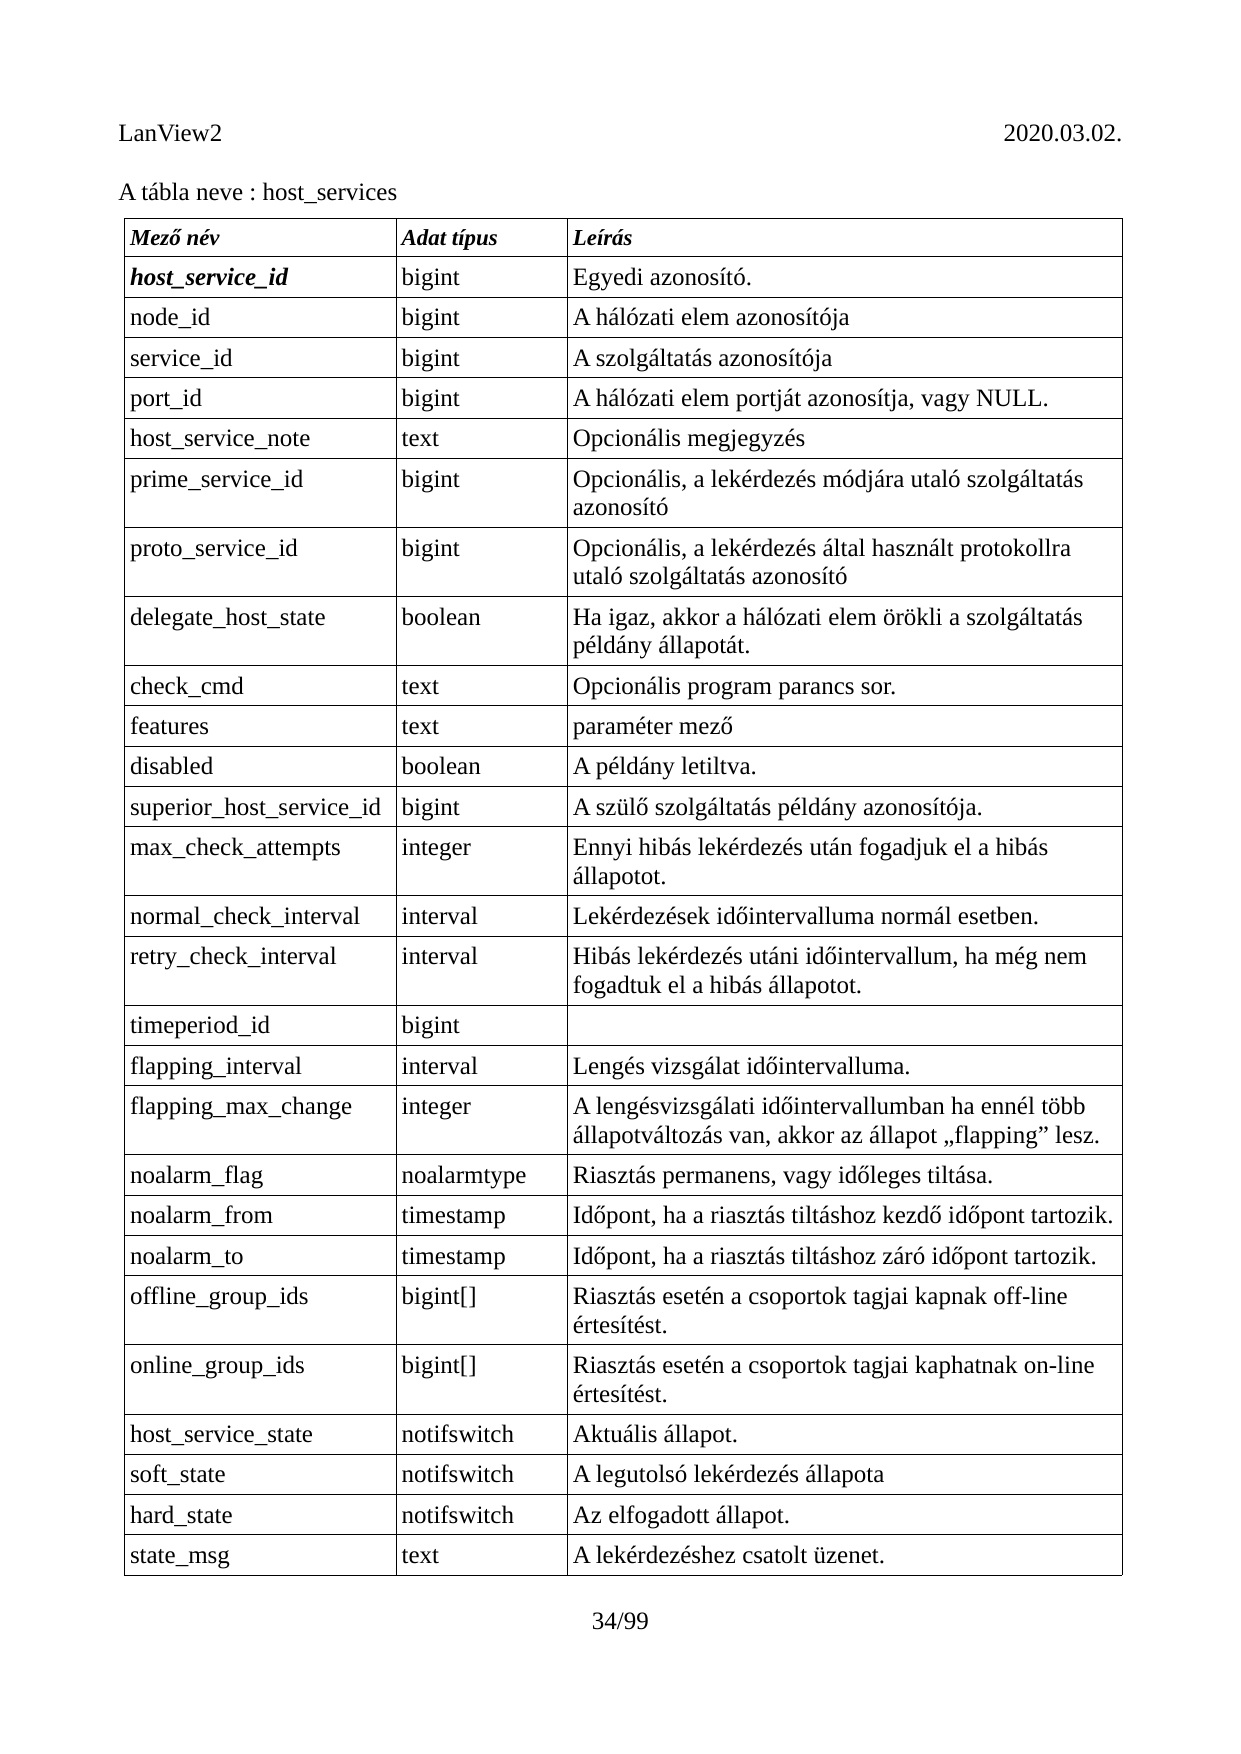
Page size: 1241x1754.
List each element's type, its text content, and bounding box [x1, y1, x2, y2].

table_cell Riasztás esetén a csoportok tagjai kaphatnak on-line értesítést. [568, 1345, 1122, 1413]
table_cell check_cmd [125, 666, 396, 705]
table_cell interval [397, 1046, 567, 1085]
table_cell A hálózati elem portját azonosítja, vagy NULL. [568, 378, 1122, 417]
table_cell disabled [125, 747, 396, 786]
table_cell notifswitch [397, 1495, 567, 1534]
table_cell proto_service_id [125, 528, 396, 596]
table_cell flapping_max_change [125, 1086, 396, 1154]
table_cell Egyedi azonosító. [568, 257, 1122, 297]
table_cell A szülő szolgáltatás példány azonosítója. [568, 787, 1122, 826]
table_cell Riasztás permanens, vagy időleges tiltása. [568, 1155, 1122, 1195]
table_cell notifswitch [397, 1455, 567, 1494]
table_cell timeperiod_id [125, 1006, 396, 1045]
table_cell max_check_attempts [125, 827, 396, 895]
table_cell bigint [397, 459, 567, 527]
table_cell A lekérdezéshez csatolt üzenet. [568, 1535, 1122, 1575]
table_cell text [397, 1535, 567, 1575]
table_cell retry_check_interval [125, 937, 396, 1005]
table_cell paraméter mező [568, 706, 1122, 746]
table_cell online_group_ids [125, 1345, 396, 1413]
table_cell node_id [125, 298, 396, 337]
table_cell boolean [397, 597, 567, 665]
table_cell noalarm_to [125, 1236, 396, 1275]
table_cell text [397, 706, 567, 746]
table_cell Opcionális megjegyzés [568, 419, 1122, 458]
table_cell normal_check_interval [125, 896, 396, 936]
table_cell hard_state [125, 1495, 396, 1534]
table_cell A szolgáltatás azonosítója [568, 338, 1122, 377]
table_cell flapping_interval [125, 1046, 396, 1085]
table_cell bigint [397, 528, 567, 596]
table_cell Lengés vizsgálat időintervalluma. [568, 1046, 1122, 1085]
table_cell A legutolsó lekérdezés állapota [568, 1455, 1122, 1494]
table_cell A hálózati elem azonosítója [568, 298, 1122, 337]
table_header Mező név [125, 219, 396, 256]
table_cell bigint[] [397, 1345, 567, 1413]
table_cell Ennyi hibás lekérdezés után fogadjuk el a hibás állapotot. [568, 827, 1122, 895]
table_cell superior_host_service_id [125, 787, 396, 826]
table_cell bigint [397, 1006, 567, 1045]
table_cell Lekérdezések időintervalluma normál esetben. [568, 896, 1122, 936]
table_cell bigint[] [397, 1276, 567, 1344]
table_cell features [125, 706, 396, 746]
table_cell timestamp [397, 1196, 567, 1235]
table_cell Az elfogadott állapot. [568, 1495, 1122, 1534]
table_cell notifswitch [397, 1415, 567, 1454]
table_cell A példány letiltva. [568, 747, 1122, 786]
table_cell Hibás lekérdezés utáni időintervallum, ha még nem fogadtuk el a hibás állapotot. [568, 937, 1122, 1005]
table_cell noalarmtype [397, 1155, 567, 1195]
table_cell text [397, 419, 567, 458]
table_cell Időpont, ha a riasztás tiltáshoz záró időpont tartozik. [568, 1236, 1122, 1275]
table_cell Riasztás esetén a csoportok tagjai kapnak off-line értesítést. [568, 1276, 1122, 1344]
table_cell soft_state [125, 1455, 396, 1494]
table_cell boolean [397, 747, 567, 786]
table_cell host_service_state [125, 1415, 396, 1454]
table_cell timestamp [397, 1236, 567, 1275]
table_cell Opcionális, a lekérdezés módjára utaló szolgáltatás azonosító [568, 459, 1122, 527]
table_cell noalarm_from [125, 1196, 396, 1235]
table_cell interval [397, 896, 567, 936]
table_cell integer [397, 827, 567, 895]
table_cell Opcionális program parancs sor. [568, 666, 1122, 705]
table_cell delegate_host_state [125, 597, 396, 665]
table_cell bigint [397, 338, 567, 377]
table_cell host_service_note [125, 419, 396, 458]
table_cell interval [397, 937, 567, 1005]
table_cell host_service_id [125, 257, 396, 297]
table_cell integer [397, 1086, 567, 1154]
table_cell Opcionális, a lekérdezés által használt protokollra utaló szolgáltatás azonosító [568, 528, 1122, 596]
table_cell offline_group_ids [125, 1276, 396, 1344]
table_cell A lengésvizsgálati időintervallumban ha ennél több állapotváltozás van, akkor az állapot „flapping” lesz. [568, 1086, 1122, 1154]
table_cell text [397, 666, 567, 705]
table_cell service_id [125, 338, 396, 377]
table_cell port_id [125, 378, 396, 417]
table_cell prime_service_id [125, 459, 396, 527]
table_cell bigint [397, 787, 567, 826]
table_header Adat típus [397, 219, 567, 256]
table_cell Időpont, ha a riasztás tiltáshoz kezdő időpont tartozik. [568, 1196, 1122, 1235]
text A tábla neve : host_services [118, 177, 1122, 206]
table_cell state_msg [125, 1535, 396, 1575]
table_cell bigint [397, 378, 567, 417]
table_header Leírás [568, 219, 1122, 256]
table_cell Aktuális állapot. [568, 1415, 1122, 1454]
table_cell Ha igaz, akkor a hálózati elem örökli a szolgáltatás példány állapotát. [568, 597, 1122, 665]
table_cell bigint [397, 257, 567, 297]
table_cell noalarm_flag [125, 1155, 396, 1195]
table_cell [568, 1006, 1122, 1045]
table_cell bigint [397, 298, 567, 337]
